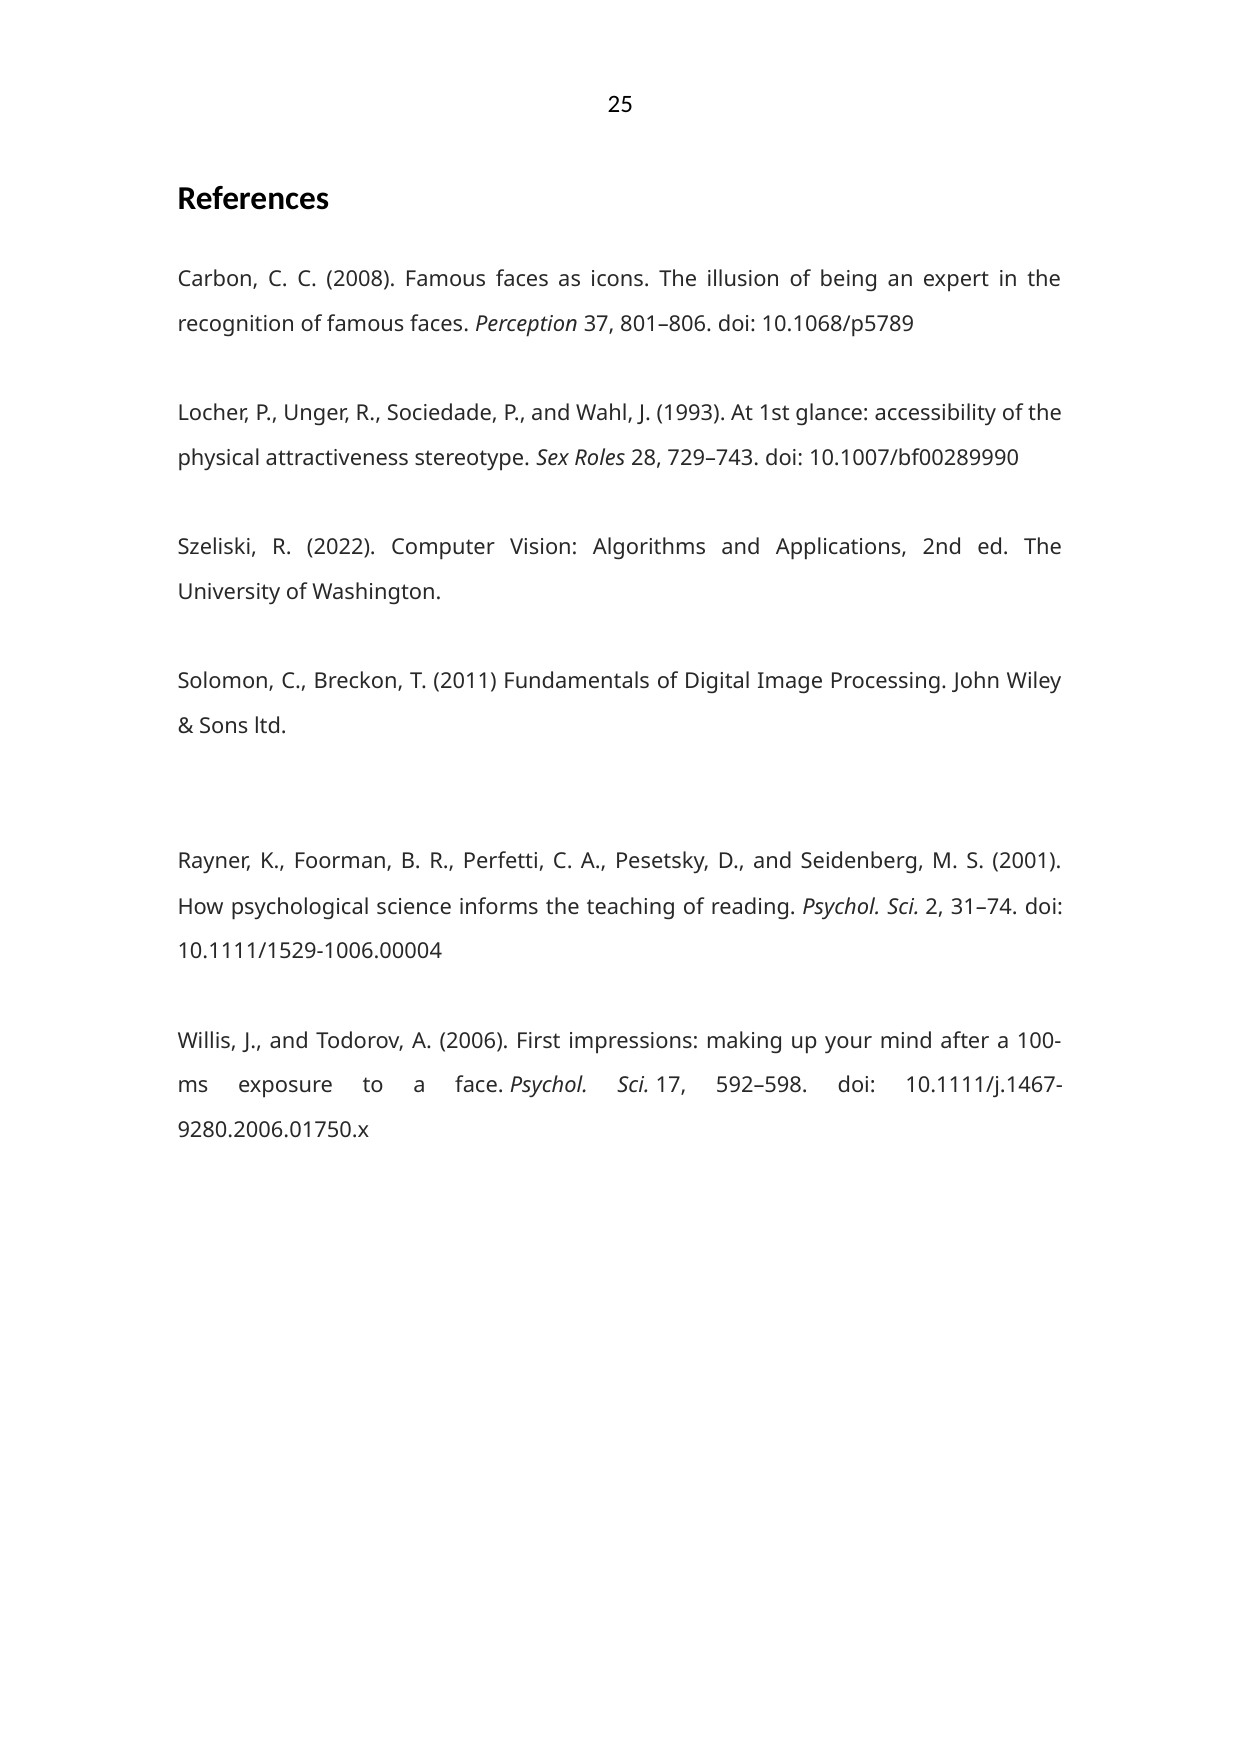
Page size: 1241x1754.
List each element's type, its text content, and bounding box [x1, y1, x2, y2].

text Locher, P., Unger, R., Sociedade, P., and Wahl, J. (1993). At 1st glance: accessibility of the physical attractiveness stereotype. Sex Roles 28, 729–743. doi: 10.1007/bf00289990 [177, 397, 1063, 472]
text Rayner, K., Foorman, B. R., Perfetti, C. A., Pesetsky, D., and Seidenberg, M. S. (2001). How psychological science informs the teaching of reading. Psychol. Sci. 2, 31–74. doi: 10.1111/1529-1006.00004 [177, 845, 1063, 965]
text Szeliski, R. (2022). Computer Vision: Algorithms and Applications, 2nd ed. The University of Washington. [177, 531, 1063, 606]
text Solomon, C., Breckon, T. (2011) Fundamentals of Digital Image Processing. John Wiley & Sons ltd. [177, 665, 1063, 740]
text Willis, J., and Todorov, A. (2006). First impressions: making up your mind after a 100-ms exposure to a face. Psychol. Sci. 17, 592–598. doi: 10.1111/j.1467-9280.2006.01750.x [177, 1025, 1063, 1144]
text Carbon, C. C. (2008). Famous faces as icons. The illusion of being an expert in the recognition of famous faces. Perception 37, 801–806. doi: 10.1068/p5789 [177, 263, 1063, 338]
subtitle References [177, 177, 1063, 218]
